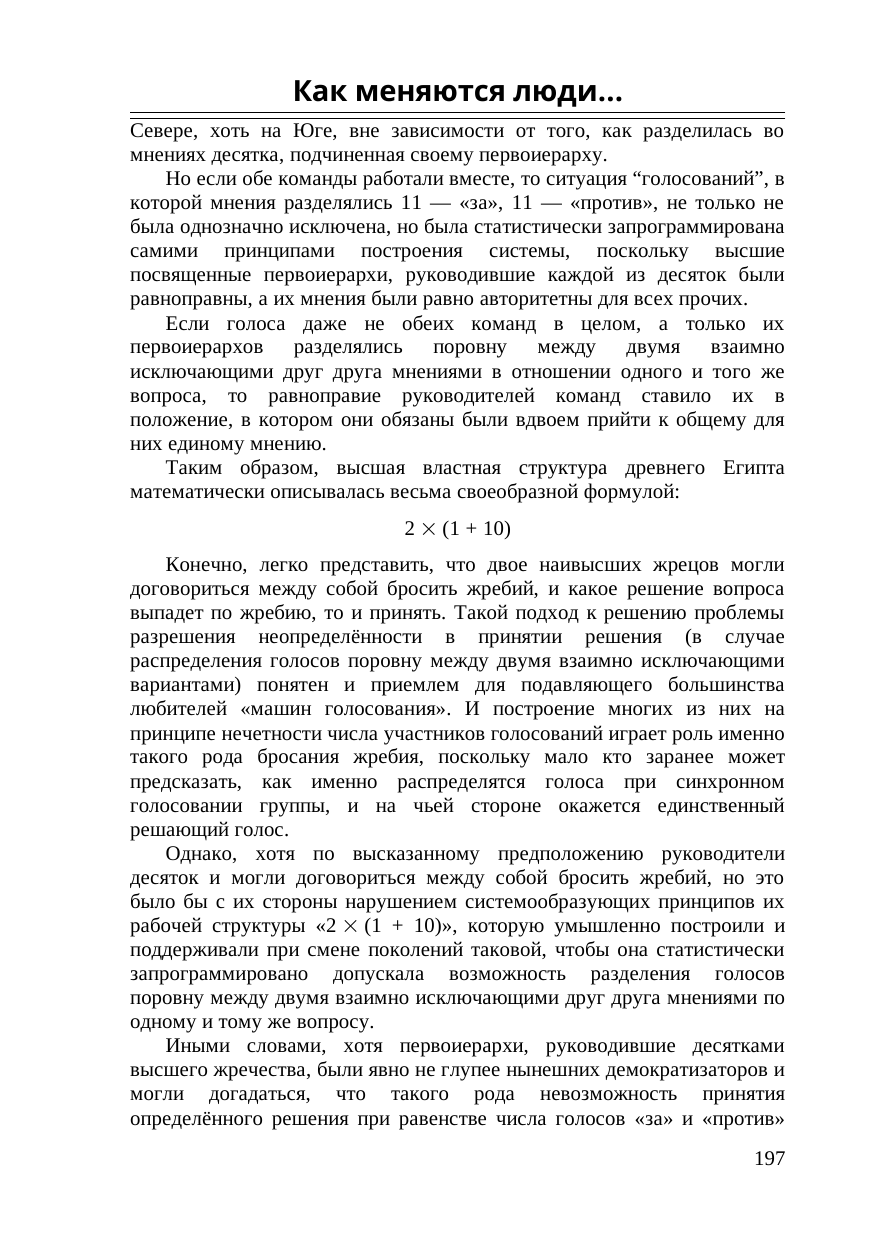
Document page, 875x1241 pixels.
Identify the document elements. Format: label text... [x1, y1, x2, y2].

text Если голоса даже не обеих команд в целом, а только их первоиерархов разделялись поровну между двумя взаимно исключающими друг друга мнениями в отношении одного и того же вопроса, то равноправие руководителей команд ставило их в положение, в котором они обязаны были вдвоем прийти к общему для них единому мнению. [130, 310, 785, 455]
text Однако, хотя по высказанному предположению руководители десяток и могли договориться между собой бросить жребий, но это было бы с их стороны нарушением системообразующих принципов их рабочей структуры «2  (1 + 10)», которую умышленно построили и поддерживали при смене поколений таковой, чтобы она статистически запрограммировано допускала возможность разделения голосов поровну между двумя взаимно исключающими друг друга мнениями по одному и тому же вопросу. [130, 841, 785, 1033]
text Севере, хоть на Юге, вне зависимости от того, как разделилась во мнениях десятка, подчиненная своему первоиерарху. [130, 119, 785, 166]
text 2  (1 + 10) [130, 515, 785, 539]
text Но если обе команды работали вместе, то ситуация “голосований”, в которой мнения разделялись 11 — «за», 11 — «против», не только не была однозначно исключена, но была статистически запрограммирована самими принципами построения системы, поскольку высшие посвященные первоиерархи, руководившие каждой из десяток были равноправны, а их мнения были равно авторитетны для всех прочих. [130, 166, 785, 310]
text Конечно, легко представить, что двое наивысших жрецов могли договориться между собой бросить жребий, и какое решение вопроса выпадет по жребию, то и принять. Такой подход к решению проблемы разрешения неопределённости в принятии решения (в случае распределения голосов поровну между двумя взаимно исключающими вариантами) понятен и приемлем для подавляющего большинства любителей «машин голосования». И построение многих из них на принципе нечетности числа участников голосований играет роль именно такого рода бросания жребия, поскольку мало кто заранее может предсказать, как именно распределятся голоса при синхронном голосовании группы, и на чьей стороне окажется единственный решающий голос. [130, 552, 785, 841]
text Иными словами, хотя первоиерархи, руководившие десятками высшего жречества, были явно не глупее нынешних демократизаторов и могли догадаться, что такого рода невозможность принятия определённого решения при равенстве числа голосов «за» и «против» [130, 1033, 785, 1129]
text Таким образом, высшая властная структура древнего Египта математически описывалась весьма своеобразной формулой: [130, 455, 785, 503]
